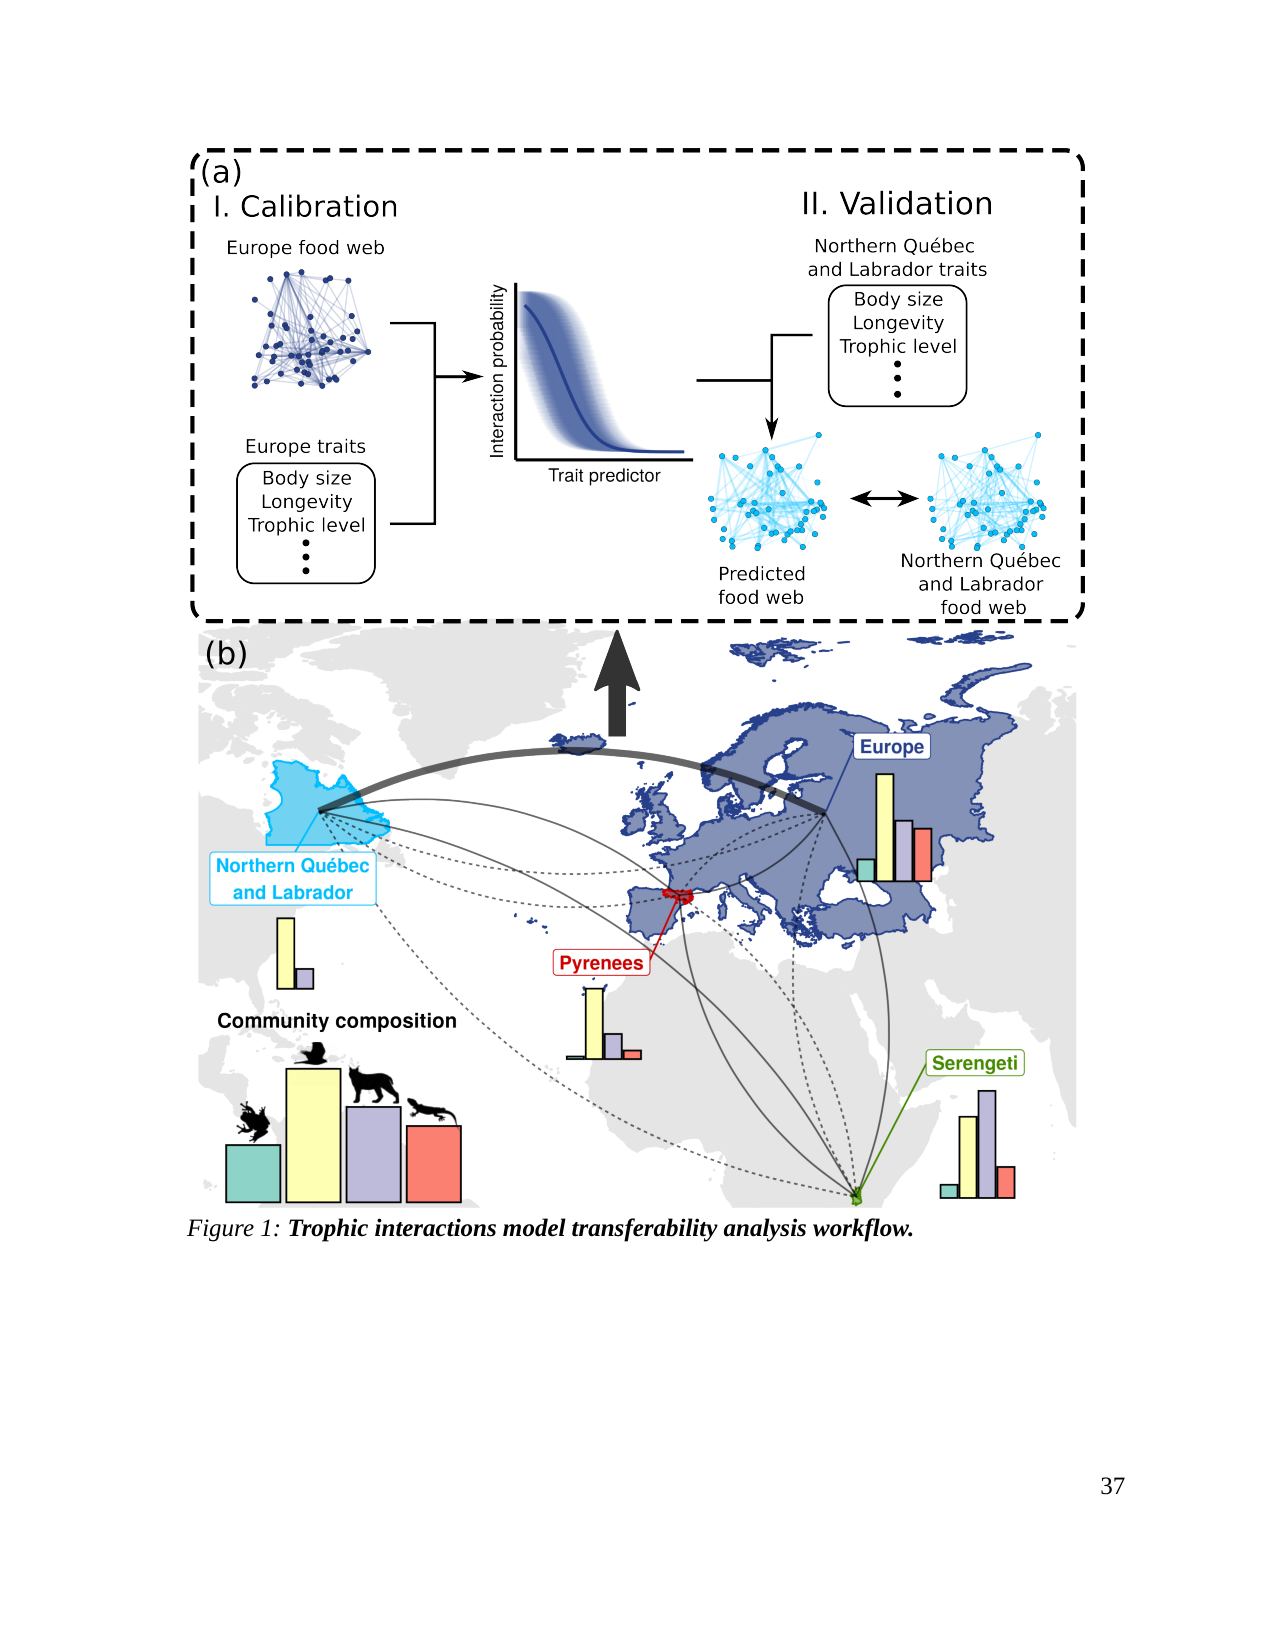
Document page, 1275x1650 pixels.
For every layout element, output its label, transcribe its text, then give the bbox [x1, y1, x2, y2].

picture [190, 148, 1085, 1213]
text Figure 1: Trophic interactions model transferability analysis workflow. [187, 1213, 1088, 1241]
